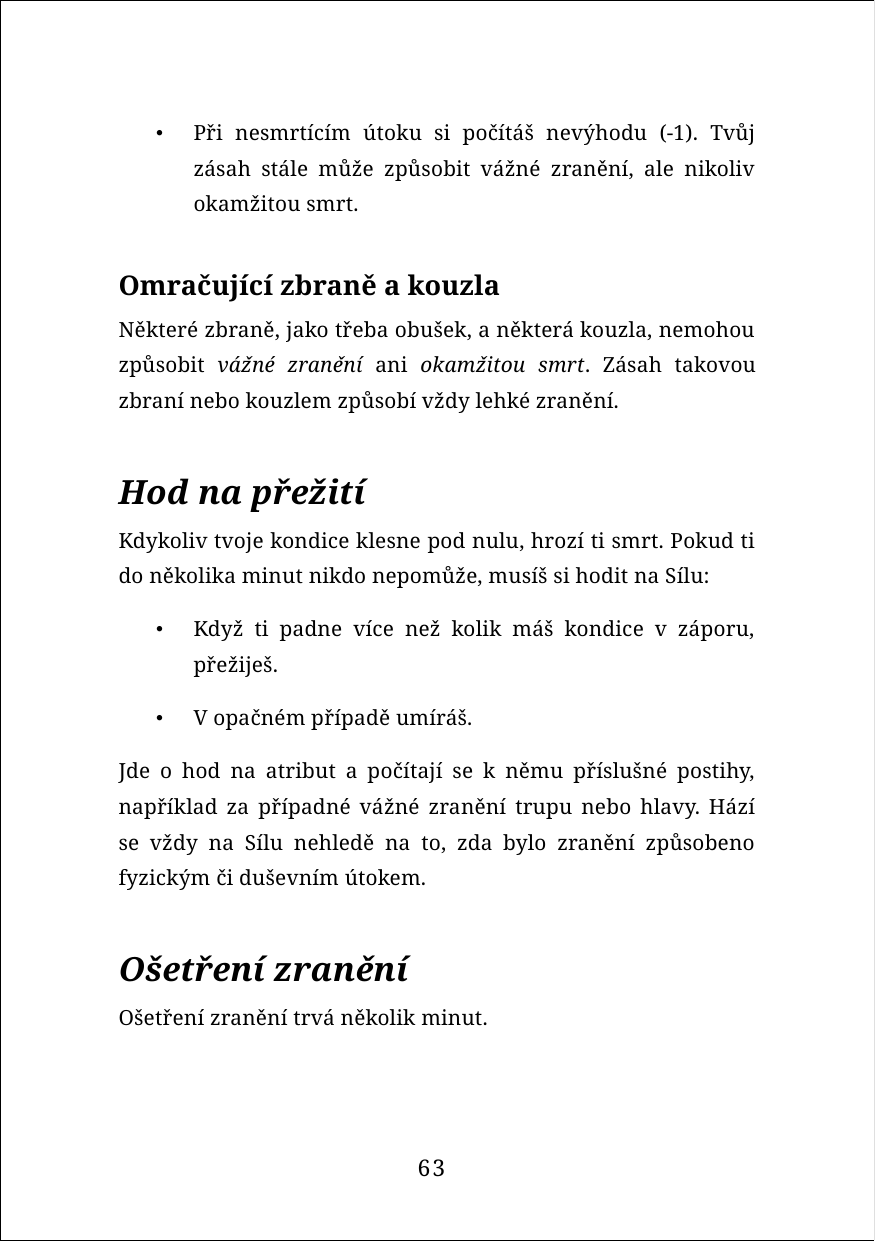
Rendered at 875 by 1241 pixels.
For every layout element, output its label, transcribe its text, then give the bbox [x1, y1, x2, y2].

list Při nesmrtícím útoku si počítáš nevýhodu (-1). Tvůj zásah stále může způsobit vážné zranění, ale nikoliv okamžitou smrt. [156, 118, 756, 218]
subtitle Hod na přežití [118, 469, 756, 514]
subtitle Ošetření zranění [118, 946, 756, 991]
text Kdykoliv tvoje kondice klesne pod nulu, hrozí ti smrt. Pokud ti do několika minut nikdo nepomůže, musíš si hodit na Sílu: [118, 526, 756, 590]
text Ošetření zranění trvá několik minut. [118, 1003, 756, 1032]
text Jde o hod na atribut a počítají se k němu příslušné postihy, například za případné vážné zranění trupu nebo hlavy. Hází se vždy na Sílu nehledě na to, zda bylo zranění způsobeno fyzickým či duševním útokem. [118, 757, 756, 892]
subtitle Omračující zbraně a kouzla [118, 266, 756, 303]
list Když ti padne více než kolik máš kondice v záporu, přežiješ. [156, 614, 756, 678]
list V opačném případě umíráš. [156, 703, 756, 732]
text Některé zbraně, jako třeba obušek, a některá kouzla, nemohou způsobit vážné zranění ani okamžitou smrt. Zásah takovou zbraní nebo kouzlem způsobí vždy lehké zranění. [118, 315, 756, 414]
